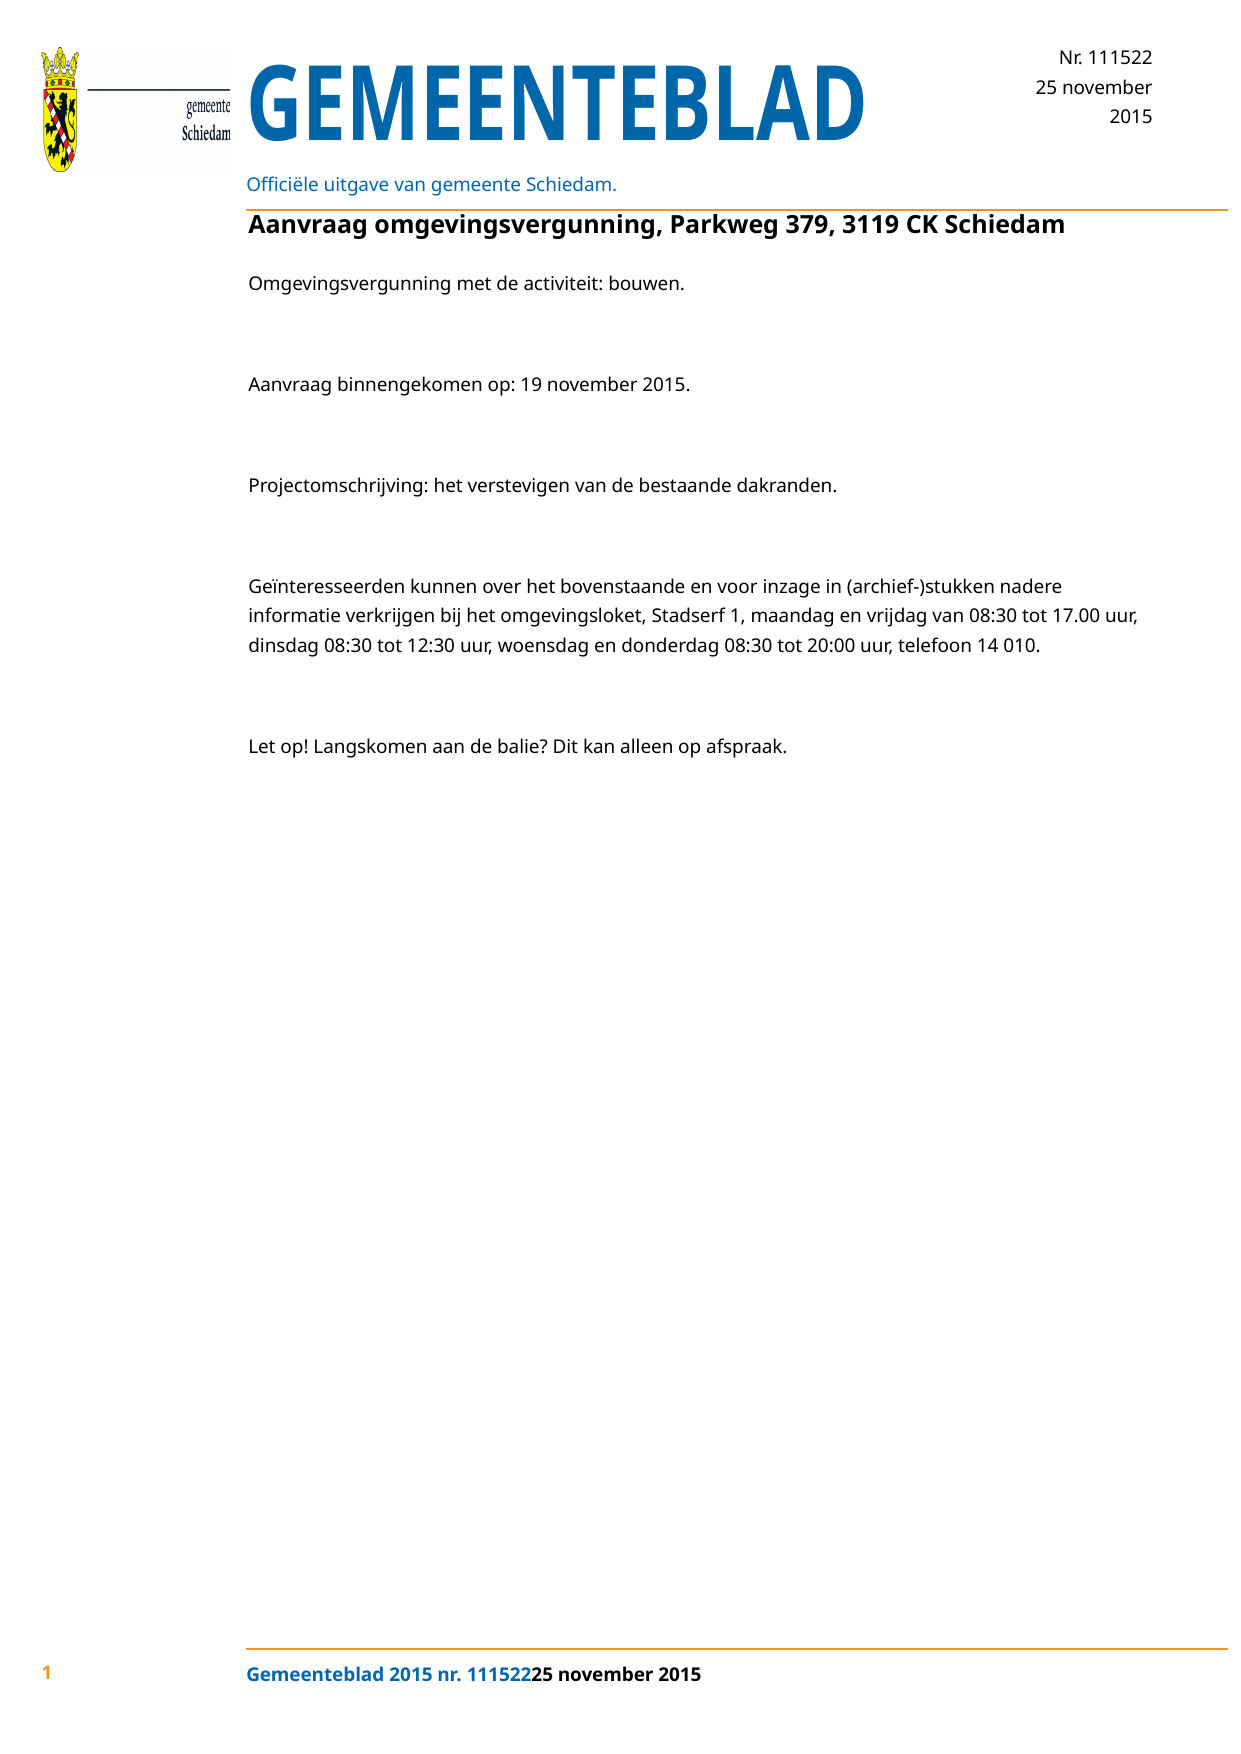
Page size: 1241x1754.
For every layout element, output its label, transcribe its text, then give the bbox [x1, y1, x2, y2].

picture [41, 47, 231, 172]
text Omgevingsvergunning met de activiteit: bouwen. [248, 270, 1152, 296]
text Aanvraag binnengekomen op: 19 november 2015. [248, 371, 1152, 397]
text Geïnteresseerden kunnen over het bovenstaande en voor inzage in (archief-)stukken nadere informatie verkrijgen bij het omgevingsloket, Stadserf 1, maandag en vrijdag van 08:30 tot 17.00 uur, dinsdag 08:30 tot 12:30 uur, woensdag en donderdag 08:30 tot 20:00 uur, telefoon 14 010. [248, 573, 1152, 658]
text Aanvraag omgevingsvergunning, Parkweg 379, 3119 CK Schiedam [248, 211, 1152, 241]
text Projectomschrijving: het verstevigen van de bestaande dakranden. [248, 472, 1152, 498]
text Let op! Langskomen aan de balie? Dit kan alleen op afspraak. [248, 733, 1152, 758]
